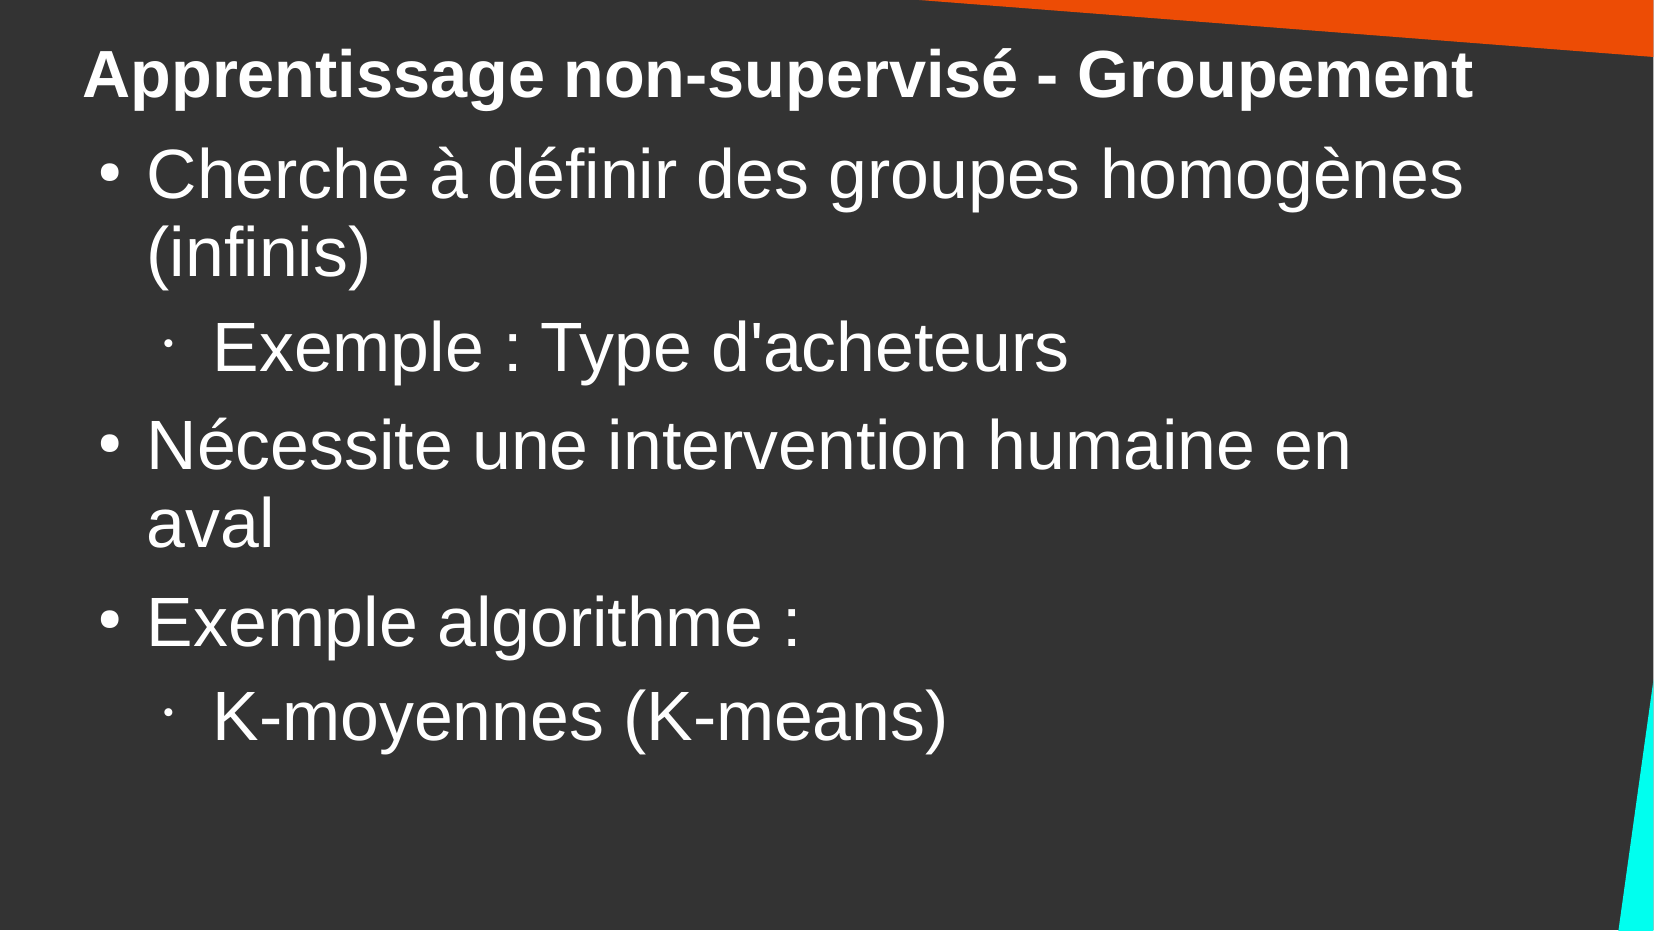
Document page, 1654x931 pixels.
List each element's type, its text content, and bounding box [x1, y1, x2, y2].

text_box [919, 0, 1654, 58]
list Cherche à définir des groupes homogènes (infinis) Exemple : Type d'acheteurs Nécessite une intervention humaine en aval Exemple algorithme : K-moyennes (K-means) [80, 135, 1501, 756]
text_box [1618, 675, 1654, 931]
title Apprentissage non-supervisé - Groupement [82, 37, 1571, 115]
